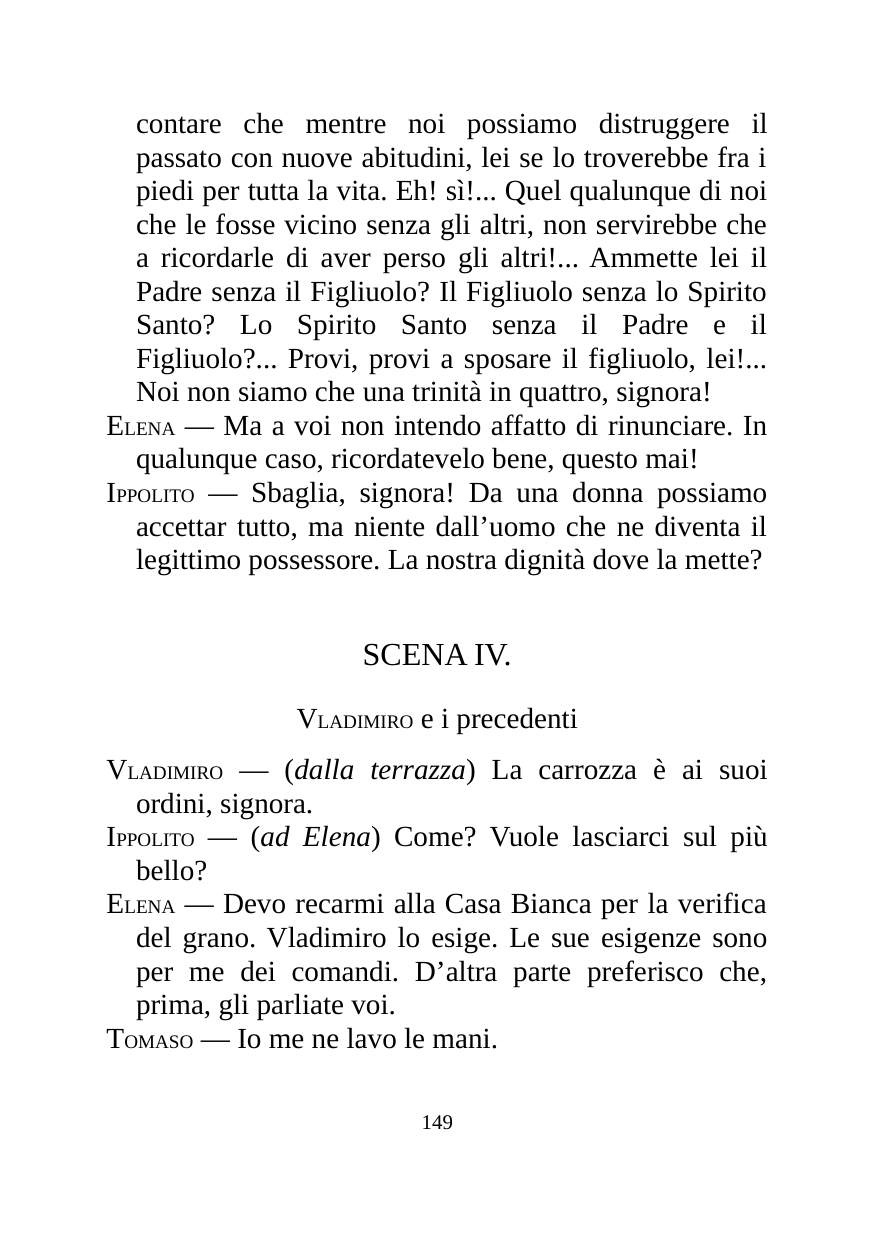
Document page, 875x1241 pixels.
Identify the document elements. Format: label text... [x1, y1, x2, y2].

text Elena — Devo recarmi alla Casa Bianca per la verifica del grano. Vladimiro lo esige. Le sue esigenze sono per me dei comandi. D’altra parte preferisco che, prima, gli parliate voi. [106, 887, 768, 1021]
subtitle SCENA IV. [106, 635, 768, 672]
text Elena — Ma a voi non intendo affatto di rinunciare. In qualunque caso, ricordatevelo bene, questo mai! [106, 408, 768, 475]
text Tomaso — Io me ne lavo le mani. [106, 1021, 768, 1054]
text Ippolito — Sbaglia, signora! Da una donna possiamo accettar tutto, ma niente dall’uomo che ne diventa il legittimo possessore. La nostra dignità dove la mette? [106, 475, 768, 576]
text Vladimiro — (dalla terrazza) La carrozza è ai suoi ordini, signora. [106, 752, 768, 819]
text Vladimiro e i precedenti [106, 701, 768, 735]
text Ippolito — (ad Elena) Come? Vuole lasciarci sul più bello? [106, 819, 768, 887]
text contare che mentre noi possiamo distruggere il passato con nuove abitudini, lei se lo troverebbe fra i piedi per tutta la vita. Eh! sì!... Quel qualunque di noi che le fosse vicino senza gli altri, non servirebbe che a ricordarle di aver perso gli altri!... Ammette lei il Padre senza il Figliuolo? Il Figliuolo senza lo Spirito Santo? Lo Spirito Santo senza il Padre e il Figliuolo?... Provi, provi a sposare il figliuolo, lei!... Noi non siamo che una trinità in quattro, signora! [106, 106, 768, 408]
